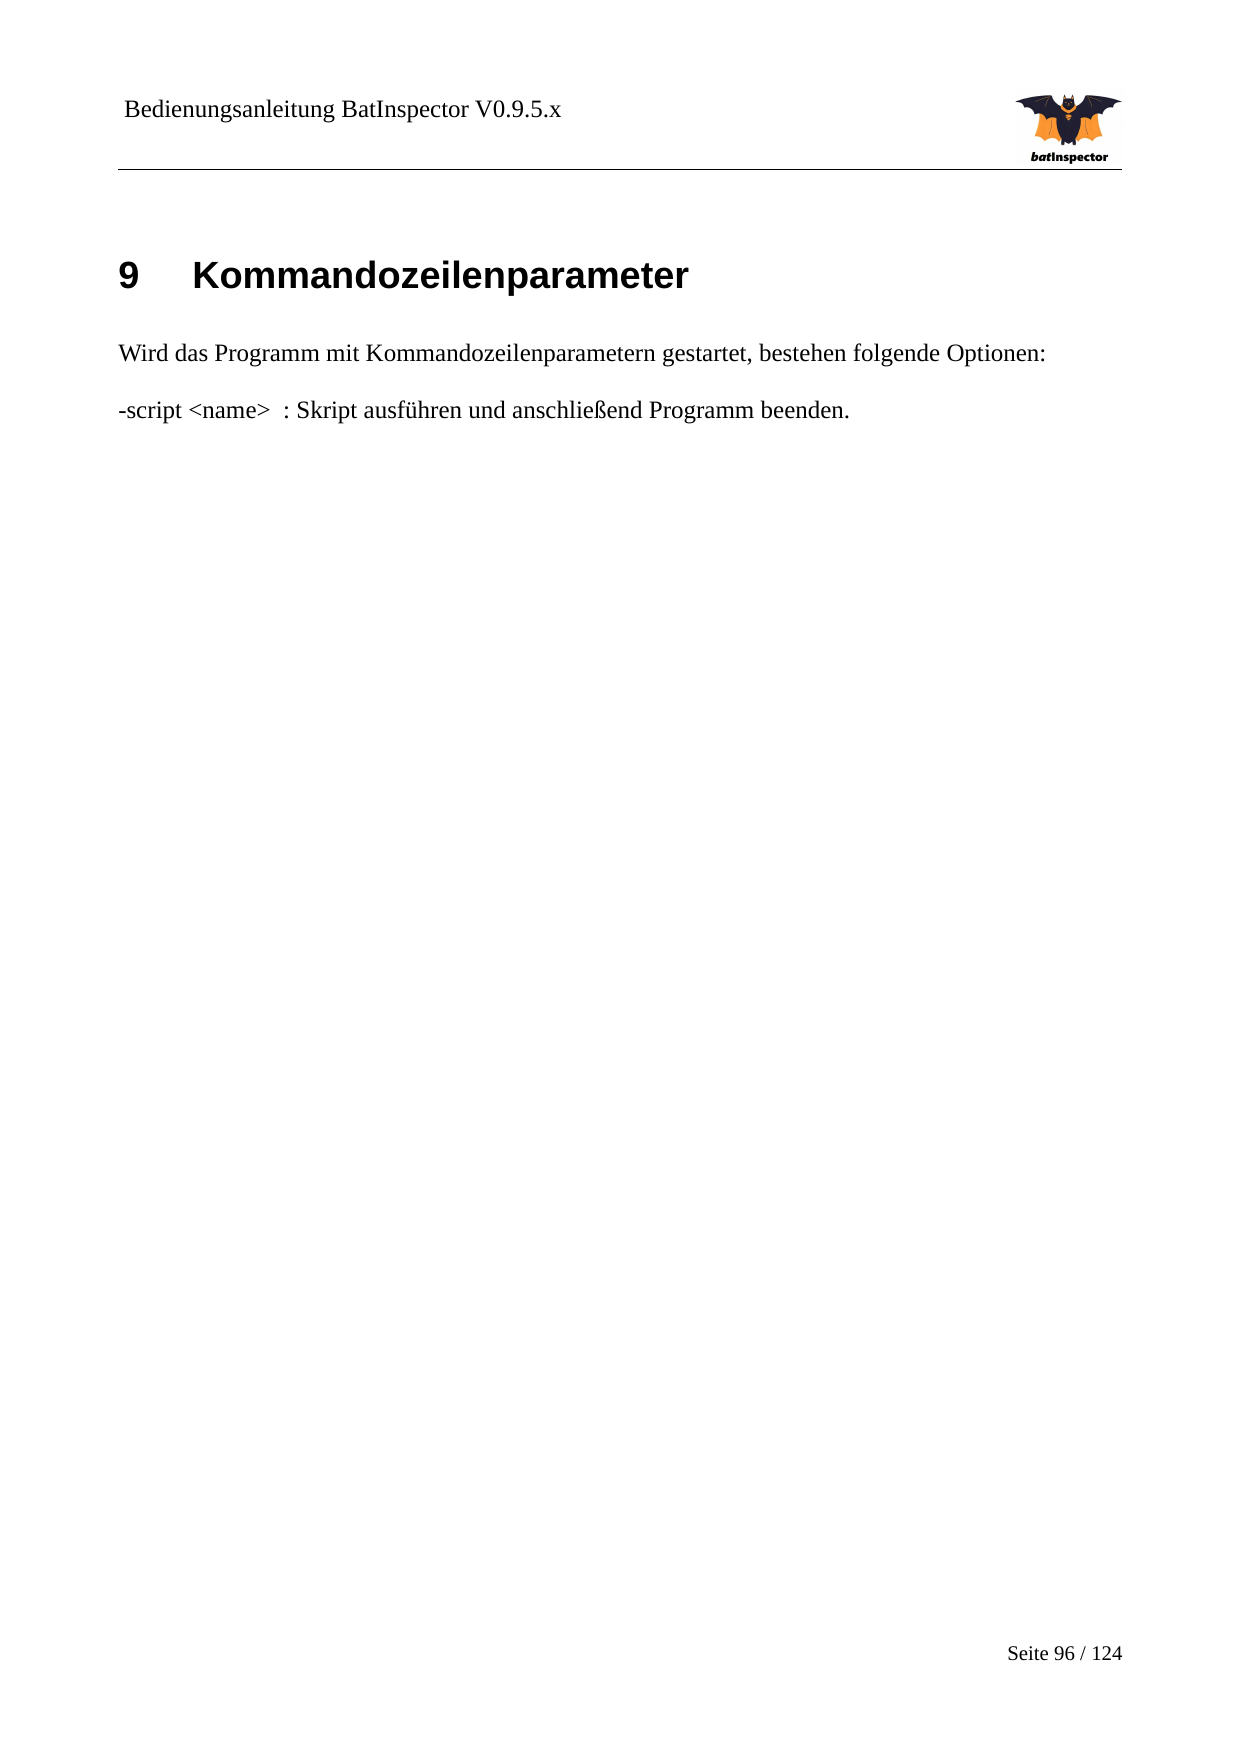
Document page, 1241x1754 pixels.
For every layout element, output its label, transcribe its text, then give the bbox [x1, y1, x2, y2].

text -script <name> : Skript ausführen und anschließend Programm beenden. [118, 396, 1122, 424]
subtitle Kommandozeilenparameter [118, 253, 1122, 297]
text Wird das Programm mit Kommandozeilenparametern gestartet, bestehen folgende Optionen: [118, 338, 1122, 367]
picture [1015, 88, 1125, 165]
